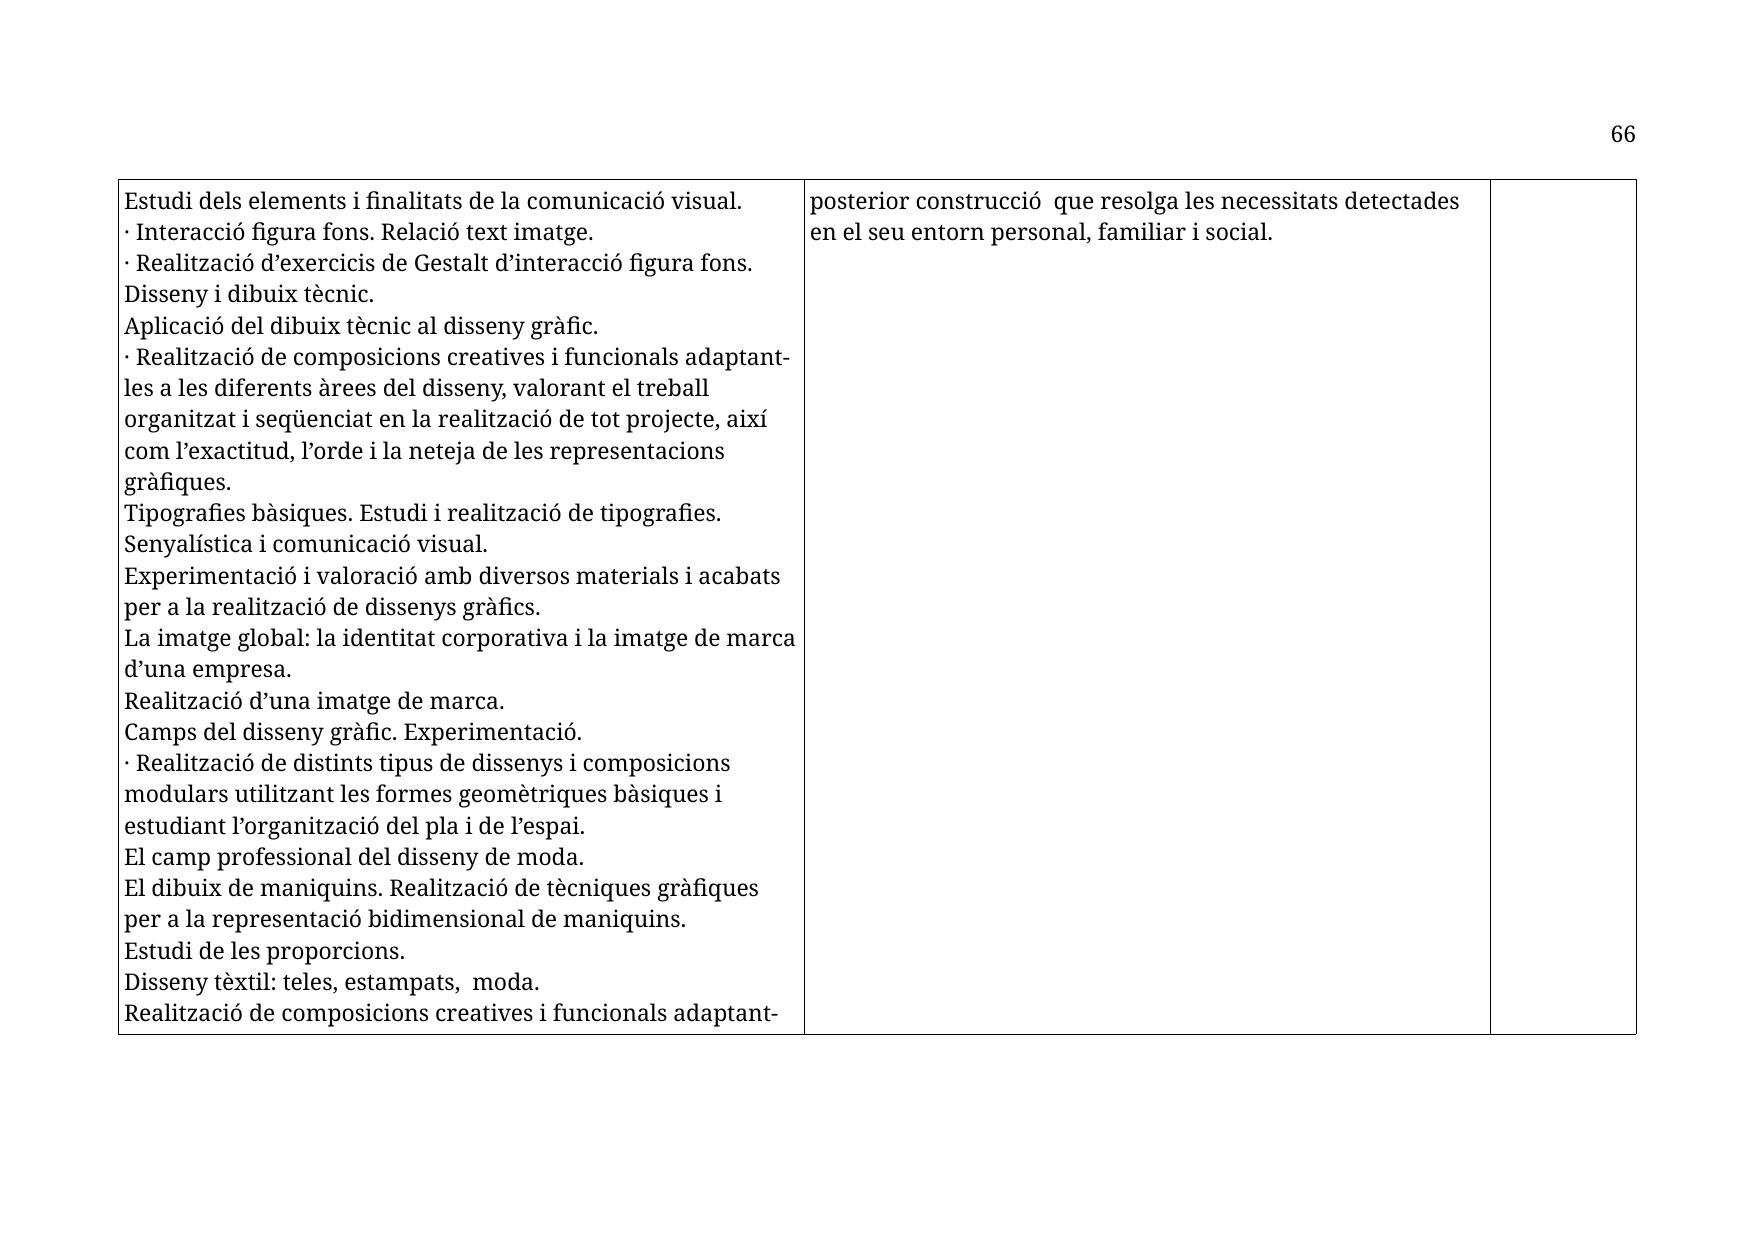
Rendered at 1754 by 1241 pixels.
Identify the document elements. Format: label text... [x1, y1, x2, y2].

table_cell posterior construcció que resolga les necessitats detectades en el seu entorn personal, familiar i social. [805, 180, 1490, 1034]
table_cell [1491, 180, 1636, 1034]
table_cell Estudi dels elements i finalitats de la comunicació visual. · Interacció figura fons. Relació text imatge. · Realització d’exercicis de Gestalt d’interacció figura fons. Disseny i dibuix tècnic. Aplicació del dibuix tècnic al disseny gràfic. · Realització de composicions creatives i funcionals adaptant-les a les diferents àrees del disseny, valorant el treball organitzat i seqüenciat en la realització de tot projecte, així com l’exactitud, l’orde i la neteja de les representacions gràfiques. Tipografies bàsiques. Estudi i realització de tipografies. Senyalística i comunicació visual. Experimentació i valoració amb diversos materials i acabats per a la realització de dissenys gràfics. La imatge global: la identitat corporativa i la imatge de marca d’una empresa. Realització d’una imatge de marca. Camps del disseny gràfic. Experimentació. · Realització de distints tipus de dissenys i composicions modulars utilitzant les formes geomètriques bàsiques i estudiant l’organització del pla i de l’espai. El camp professional del disseny de moda. El dibuix de maniquins. Realització de tècniques gràfiques per a la representació bidimensional de maniquins. Estudi de les proporcions. Disseny tèxtil: teles, estampats, moda. Realització de composicions creatives i funcionals adaptant- [119, 180, 804, 1034]
